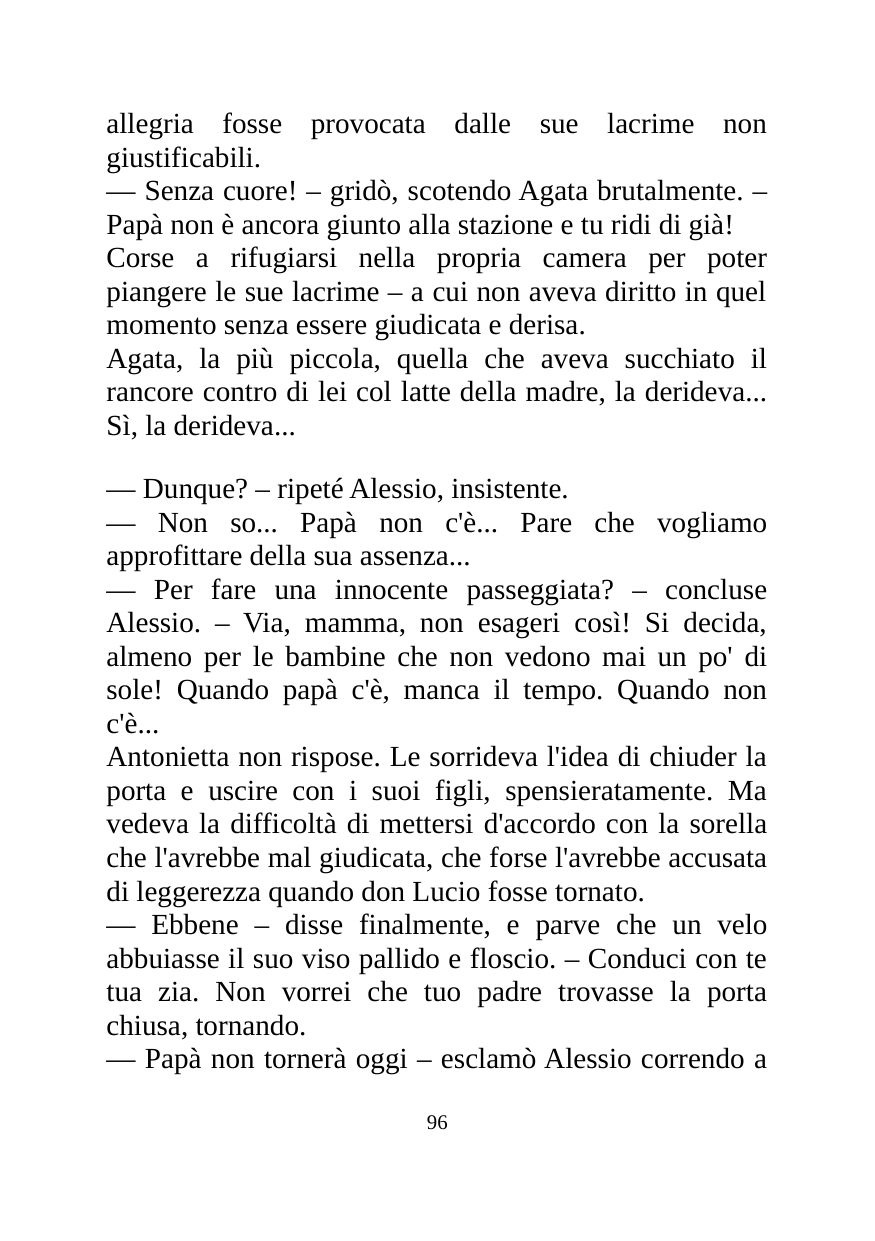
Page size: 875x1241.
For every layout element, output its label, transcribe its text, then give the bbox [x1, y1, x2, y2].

text — Dunque? – ripeté Alessio, insistente. [106, 471, 768, 505]
text — Senza cuore! – gridò, scotendo Agata brutalmente. – Papà non è ancora giunto alla stazione e tu ridi di già! [106, 173, 768, 240]
text — Papà non tornerà oggi – esclamò Alessio correndo a [106, 1041, 768, 1075]
text Antonietta non rispose. Le sorrideva l'idea di chiuder la porta e uscire con i suoi figli, spensieratamente. Ma vedeva la difficoltà di mettersi d'accordo con la sorella che l'avrebbe mal giudicata, che forse l'avrebbe accusata di leggerezza quando don Lucio fosse tornato. [106, 739, 768, 907]
text — Ebbene – disse finalmente, e parve che un velo abbuiasse il suo viso pallido e floscio. – Conduci con te tua zia. Non vorrei che tuo padre trovasse la porta chiusa, tornando. [106, 907, 768, 1041]
text allegria fosse provocata dalle sue lacrime non giustificabili. [106, 106, 768, 173]
text Agata, la più piccola, quella che aveva succhiato il rancore contro di lei col latte della madre, la derideva... Sì, la derideva... [106, 341, 768, 442]
text — Per fare una innocente passeggiata? – concluse Alessio. – Via, mamma, non esageri così! Si decida, almeno per le bambine che non vedono mai un po' di sole! Quando papà c'è, manca il tempo. Quando non c'è... [106, 572, 768, 739]
text Corse a rifugiarsi nella propria camera per poter piangere le sue lacrime – a cui non aveva diritto in quel momento senza essere giudicata e derisa. [106, 240, 768, 341]
text — Non so... Papà non c'è... Pare che vogliamo approfittare della sua assenza... [106, 505, 768, 572]
